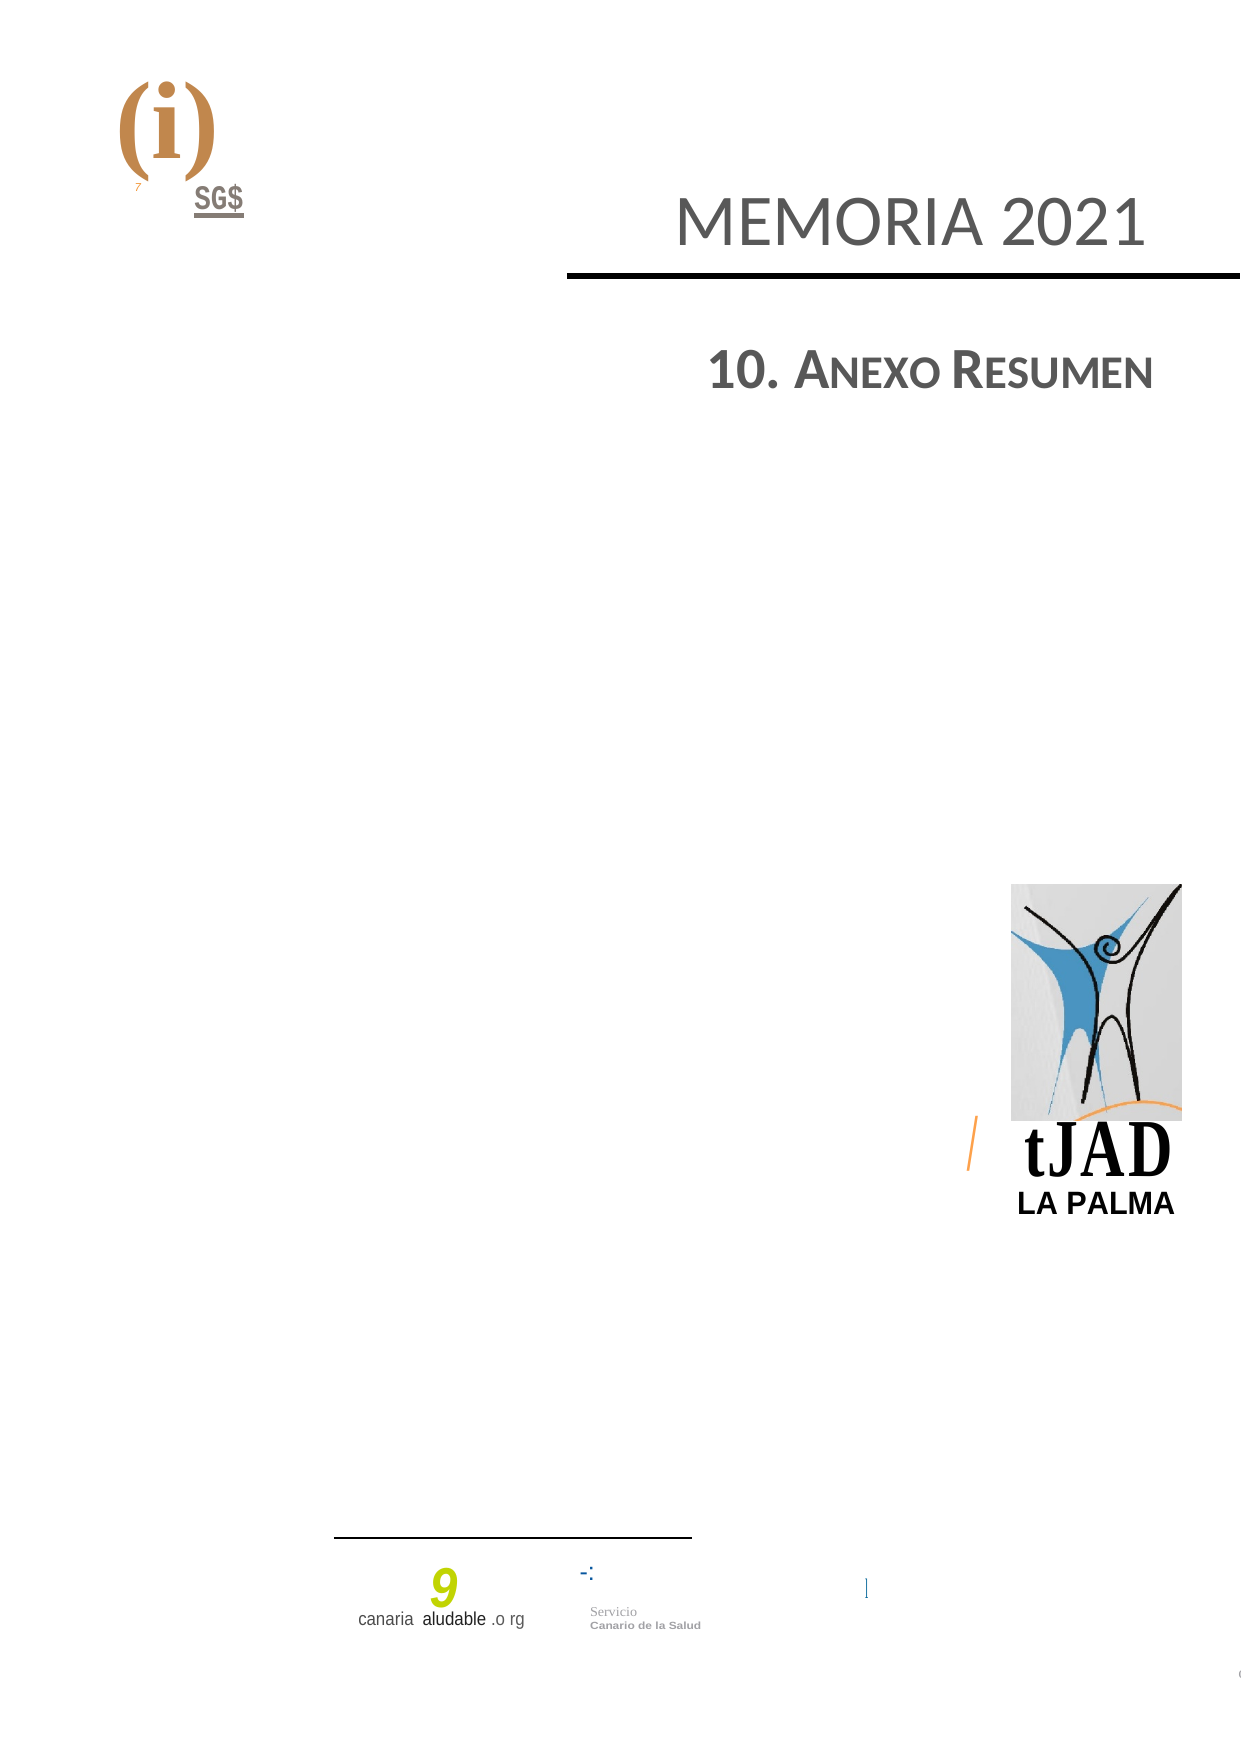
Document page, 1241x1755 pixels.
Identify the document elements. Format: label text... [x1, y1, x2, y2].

subtitle MEMORIA 2021 [674, 174, 1240, 263]
text 10. ANEXO RESUMEN [706, 332, 1240, 403]
subtitle LA PALMA [652, 1189, 1175, 1221]
text / [652, 1099, 977, 1189]
subtitle (i) [115, 61, 245, 183]
text 7 SG$ [134, 183, 245, 217]
